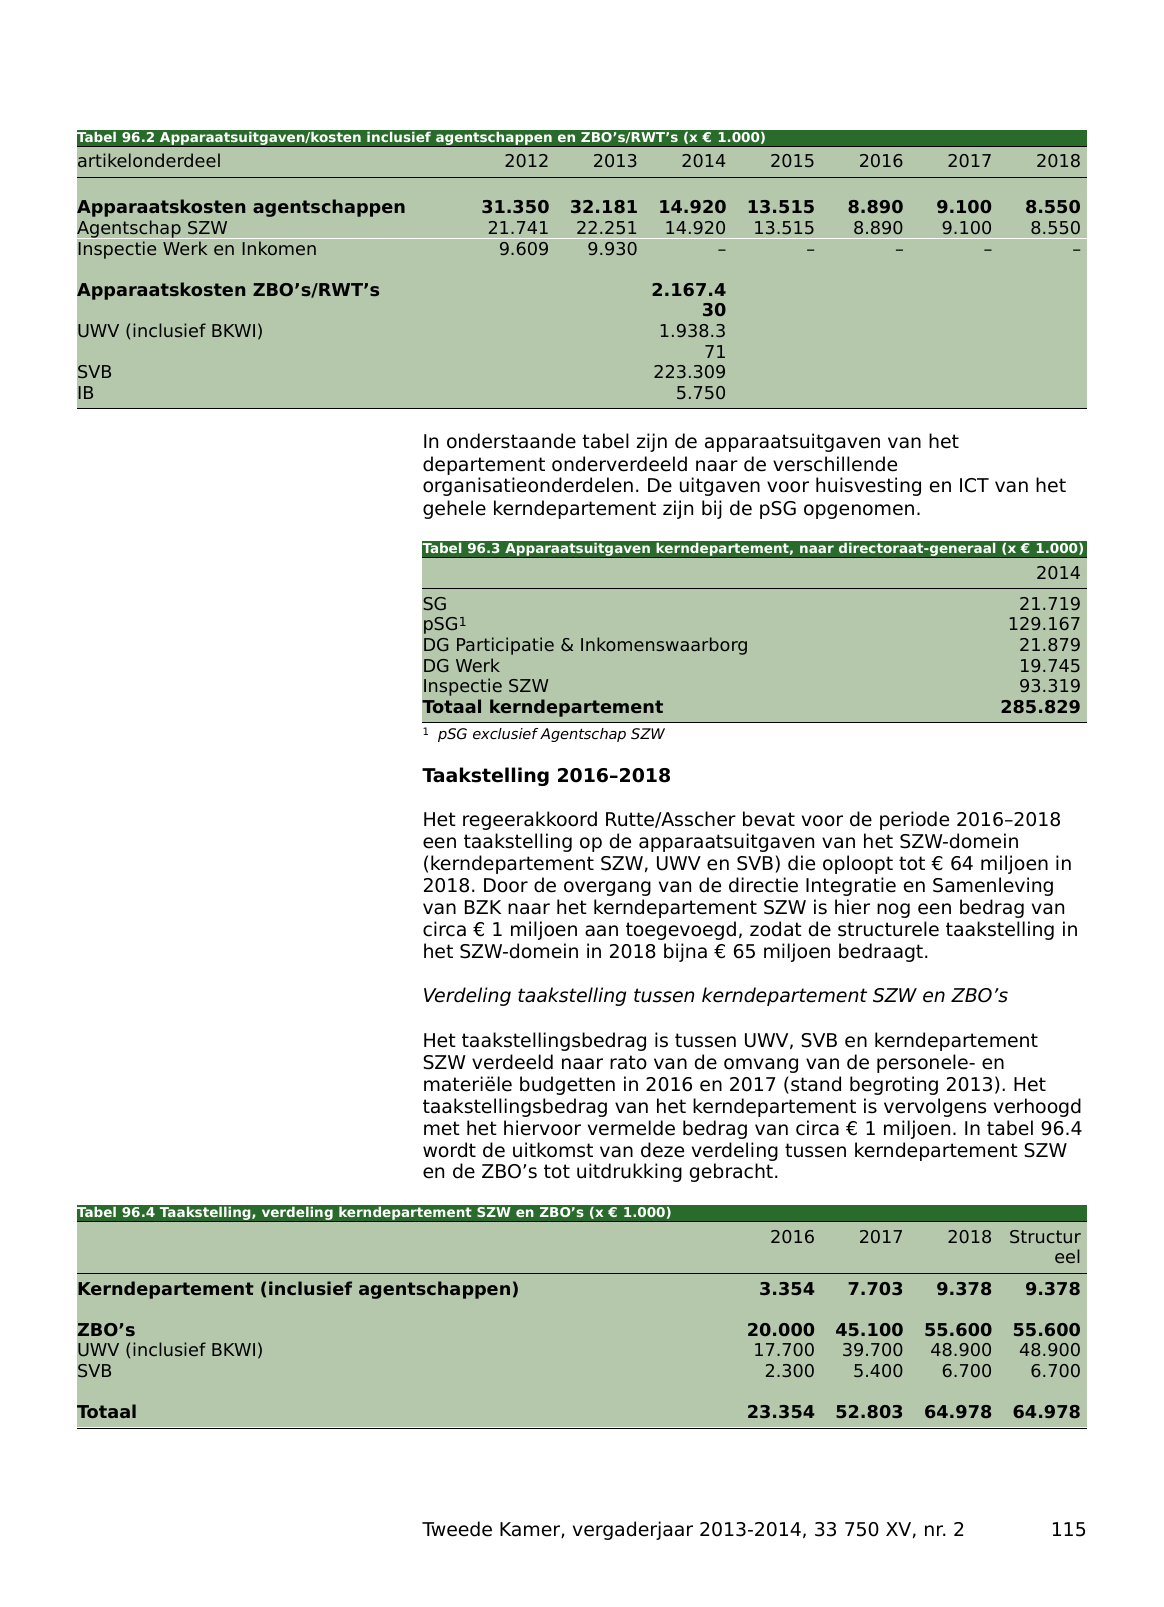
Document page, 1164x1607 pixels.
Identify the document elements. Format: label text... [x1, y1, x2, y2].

table_cell 52.803 [821, 1402, 909, 1427]
table_cell 8.890 [821, 197, 909, 218]
table_cell – [998, 239, 1087, 259]
table_cell IB [77, 383, 466, 408]
table_cell 5.750 [644, 383, 732, 408]
table_cell Inspectie SZW [422, 676, 954, 697]
table_cell 5.400 [821, 1361, 909, 1382]
table_header Tabel 96.2 Apparaatsuitgaven/kosten inclusief agentschappen en ZBO’s/RWT’s (x € 1.000) [77, 130, 1087, 146]
table_cell [466, 383, 555, 408]
table_cell 7.703 [821, 1274, 909, 1299]
table_cell 2017 [909, 147, 998, 177]
table_cell [732, 280, 821, 321]
table_cell [998, 321, 1087, 362]
table_cell [998, 362, 1087, 383]
table_cell 1.938.371 [644, 321, 732, 362]
table_cell 285.829 [954, 697, 1087, 722]
table_cell [732, 259, 821, 280]
table_cell [821, 1382, 909, 1402]
table_cell 2014 [954, 558, 1087, 588]
table_cell 21.719 [954, 589, 1087, 614]
table_cell 1 pSG exclusief Agentschap SZW [422, 723, 1087, 743]
table_cell 22.251 [555, 218, 644, 238]
table_cell 2017 [821, 1222, 909, 1273]
table_cell [555, 321, 644, 362]
table_cell [732, 1382, 821, 1402]
table_cell 2012 [466, 147, 555, 177]
table_cell [909, 259, 998, 280]
table_cell 39.700 [821, 1340, 909, 1361]
table_cell [555, 362, 644, 383]
table_cell 93.319 [954, 676, 1087, 697]
table_cell [998, 178, 1087, 197]
table_cell 3.354 [732, 1274, 821, 1299]
table_header Tabel 96.4 Taakstelling, verdeling kerndepartement SZW en ZBO’s (x € 1.000) [77, 1205, 1087, 1221]
table_cell 129.167 [954, 614, 1087, 635]
table_cell [555, 178, 644, 197]
table_cell 2014 [644, 147, 732, 177]
table_cell [732, 383, 821, 408]
table_cell 8.550 [998, 218, 1087, 238]
table_cell 13.515 [732, 197, 821, 218]
table_header Tabel 96.3 Apparaatsuitgaven kerndepartement, naar directoraat-generaal (x € 1.000) [422, 541, 1087, 557]
table_cell 64.978 [998, 1402, 1087, 1427]
table_cell [909, 280, 998, 321]
text Het taakstellingsbedrag is tussen UWV, SVB en kerndepartement SZW verdeeld naar rato van de omvang van de personele- en materiële budgetten in 2016 en 2017 (stand begroting 2013). Het taakstellingsbedrag van het kerndepartement is vervolgens verhoogd met het hiervoor vermelde bedrag van circa € 1 miljoen. In tabel 96.4 wordt de uitkomst van deze verdeling tussen kerndepartement SZW en de ZBO’s tot uitdrukking gebracht. [422, 1029, 1087, 1183]
table_cell [821, 383, 909, 408]
table_cell 21.741 [466, 218, 555, 238]
table_cell 2.167.430 [644, 280, 732, 321]
table_cell 6.700 [909, 1361, 998, 1382]
table_cell [821, 1299, 909, 1320]
table_cell [909, 1382, 998, 1402]
table_cell [77, 178, 466, 197]
table_cell [821, 178, 909, 197]
table_cell 17.700 [732, 1340, 821, 1361]
table_cell 9.378 [998, 1274, 1087, 1299]
table_cell 19.745 [954, 656, 1087, 676]
table_cell Agentschap SZW [77, 218, 466, 238]
table_cell [732, 178, 821, 197]
table_cell 23.354 [732, 1402, 821, 1427]
table_cell 64.978 [909, 1402, 998, 1427]
table_cell [998, 259, 1087, 280]
table_cell UWV (inclusief BKWI) [77, 1340, 732, 1361]
table_cell SG [422, 589, 954, 614]
table_cell – [909, 239, 998, 259]
table_cell 20.000 [732, 1320, 821, 1340]
table_cell [466, 362, 555, 383]
table_cell artikelonderdeel [77, 147, 466, 177]
table_cell 2013 [555, 147, 644, 177]
table_cell Totaal [77, 1402, 732, 1427]
table_cell DG Werk [422, 656, 954, 676]
table_cell 223.309 [644, 362, 732, 383]
table_cell 55.600 [909, 1320, 998, 1340]
table_cell [466, 321, 555, 362]
table_cell 2016 [821, 147, 909, 177]
table_cell [998, 1382, 1087, 1402]
text In onderstaande tabel zijn de apparaatsuitgaven van het departement onderverdeeld naar de verschillende organisatieonderdelen. De uitgaven voor huisvesting en ICT van het gehele kerndepartement zijn bij de pSG opgenomen. [422, 431, 1087, 519]
table_cell [909, 383, 998, 408]
table_cell [644, 259, 732, 280]
table_cell [732, 321, 821, 362]
table_cell [909, 362, 998, 383]
table_cell [732, 362, 821, 383]
table_cell 32.181 [555, 197, 644, 218]
table_cell [555, 280, 644, 321]
table_cell 6.700 [998, 1361, 1087, 1382]
table_cell Apparaatskosten agentschappen [77, 197, 466, 218]
table_cell SVB [77, 1361, 732, 1382]
table_cell 48.900 [998, 1340, 1087, 1361]
table_cell 8.890 [821, 218, 909, 238]
table_cell [77, 1382, 732, 1402]
table_cell [909, 321, 998, 362]
table_cell 2018 [909, 1222, 998, 1273]
table_cell 21.879 [954, 635, 1087, 656]
table_cell 14.920 [644, 197, 732, 218]
table_cell [998, 1299, 1087, 1320]
table_cell [555, 259, 644, 280]
table_cell – [732, 239, 821, 259]
table_cell 13.515 [732, 218, 821, 238]
table_cell 9.100 [909, 197, 998, 218]
table_cell [77, 1222, 732, 1273]
table_cell [998, 383, 1087, 408]
table_cell 9.378 [909, 1274, 998, 1299]
table_cell DG Participatie & Inkomenswaarborg [422, 635, 954, 656]
table_cell 55.600 [998, 1320, 1087, 1340]
table_cell 2.300 [732, 1361, 821, 1382]
table_cell Inspectie Werk en Inkomen [77, 239, 466, 259]
table_cell Kerndepartement (inclusief agentschappen) [77, 1274, 732, 1299]
table_cell [466, 178, 555, 197]
table_cell 2018 [998, 147, 1087, 177]
table_cell pSG1 [422, 614, 954, 635]
table_cell ZBO’s [77, 1320, 732, 1340]
table_cell [998, 280, 1087, 321]
table_cell 2015 [732, 147, 821, 177]
table_cell – [821, 239, 909, 259]
table_cell 2016 [732, 1222, 821, 1273]
table_cell 9.609 [466, 239, 555, 259]
table_cell 9.100 [909, 218, 998, 238]
table_cell [466, 280, 555, 321]
table_cell [821, 280, 909, 321]
table_cell 8.550 [998, 197, 1087, 218]
table_cell Apparaatskosten ZBO’s/RWT’s [77, 280, 466, 321]
table_cell UWV (inclusief BKWI) [77, 321, 466, 362]
table_cell [422, 558, 954, 588]
table_cell Totaal kerndepartement [422, 697, 954, 722]
table_cell [77, 259, 466, 280]
table_cell [732, 1299, 821, 1320]
table_cell [821, 321, 909, 362]
table_cell SVB [77, 362, 466, 383]
table_cell – [644, 239, 732, 259]
table_cell [555, 383, 644, 408]
table_cell [821, 362, 909, 383]
table_cell Structureel [998, 1222, 1087, 1273]
table_cell [909, 178, 998, 197]
table_cell 14.920 [644, 218, 732, 238]
table_cell 9.930 [555, 239, 644, 259]
subtitle Verdeling taakstelling tussen kerndepartement SZW en ZBO’s [422, 985, 1087, 1007]
table_cell 45.100 [821, 1320, 909, 1340]
table_cell 48.900 [909, 1340, 998, 1361]
table_cell [466, 259, 555, 280]
table_cell 31.350 [466, 197, 555, 218]
table_cell [821, 259, 909, 280]
table_cell [77, 1299, 732, 1320]
table_cell [644, 178, 732, 197]
text Het regeerakkoord Rutte/Asscher bevat voor de periode 2016–2018 een taakstelling op de apparaatsuitgaven van het SZW-domein (kerndepartement SZW, UWV en SVB) die oploopt tot € 64 miljoen in 2018. Door de overgang van de directie Integratie en Samenleving van BZK naar het kerndepartement SZW is hier nog een bedrag van circa € 1 miljoen aan toegevoegd, zodat de structurele taakstelling in het SZW-domein in 2018 bijna € 65 miljoen bedraagt. [422, 809, 1087, 963]
subtitle Taakstelling 2016–2018 [422, 765, 1087, 787]
table_cell [909, 1299, 998, 1320]
